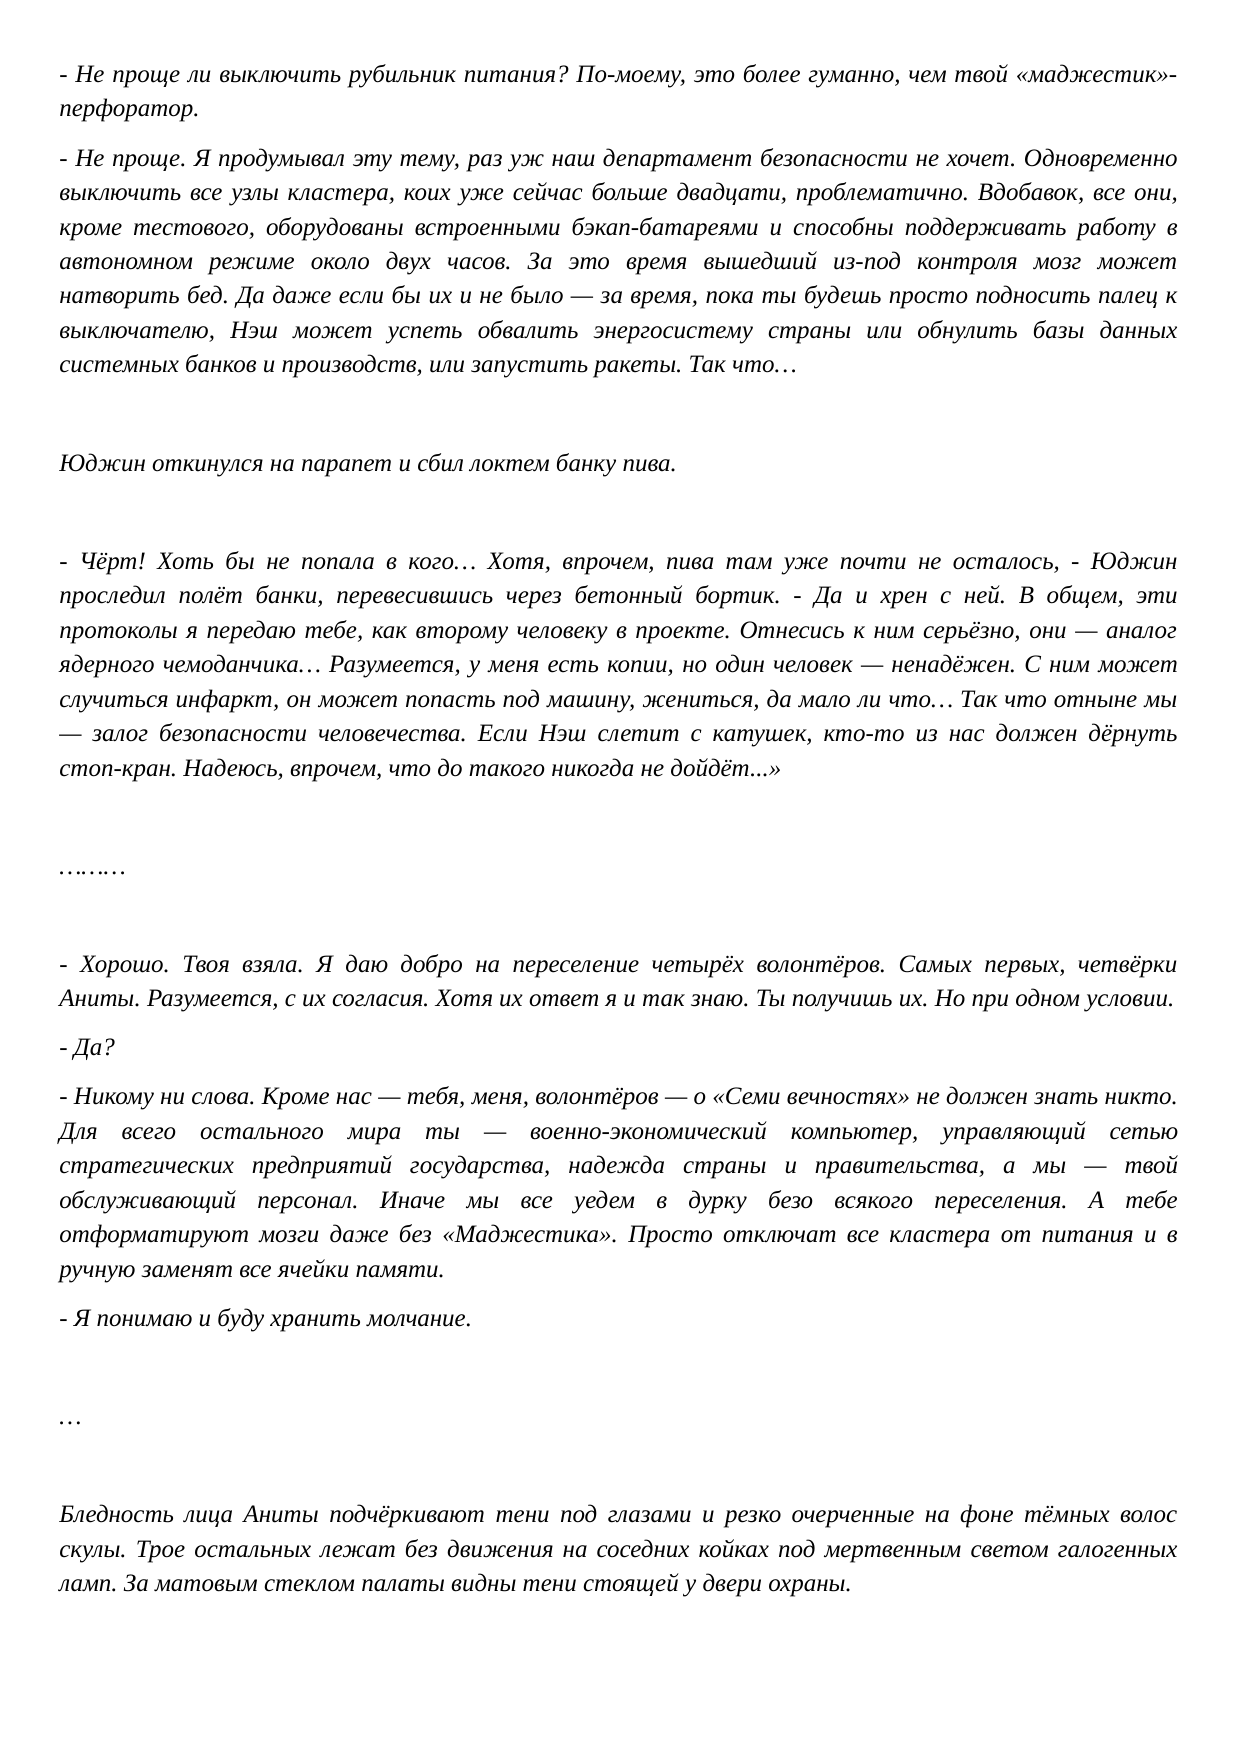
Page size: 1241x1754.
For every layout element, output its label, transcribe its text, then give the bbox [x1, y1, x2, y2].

text … [59, 1401, 1181, 1430]
text - Никому ни слова. Кроме нас — тебя, меня, волонтёров — о «Семи вечностях» не должен знать никто. Для всего остального мира ты — военно-экономический компьютер, управляющий сетью стратегических предприятий государства, надежда страны и правительства, а мы — твой обслуживающий персонал. Иначе мы все уедем в дурку безо всякого переселения. А тебе отформатируют мозги даже без «Маджестика». Просто отключат все кластера от питания и в ручную заменят все ячейки памяти. [59, 1081, 1181, 1283]
text - Чёрт! Хоть бы не попала в кого… Хотя, впрочем, пива там уже почти не осталось, - Юджин проследил полёт банки, перевесившись через бетонный бортик. - Да и хрен с ней. В общем, эти протоколы я передаю тебе, как второму человеку в проекте. Отнесись к ним серьёзно, они — аналог ядерного чемоданчика… Разумеется, у меня есть копии, но один человек — ненадёжен. С ним может случиться инфаркт, он может попасть под машину, жениться, да мало ли что… Так что отныне мы — залог безопасности человечества. Если Нэш слетит с катушек, кто-то из нас должен дёрнуть стоп-кран. Надеюсь, впрочем, что до такого никогда не дойдёт...» [59, 546, 1181, 781]
text - Не проще. Я продумывал эту тему, раз уж наш департамент безопасности не хочет. Одновременно выключить все узлы кластера, коих уже сейчас больше двадцати, проблематично. Вдобавок, все они, кроме тестового, оборудованы встроенными бэкап-батареями и способны поддерживать работу в автономном режиме около двух часов. За это время вышедший из-под контроля мозг может натворить бед. Да даже если бы их и не было — за время, пока ты будешь просто подносить палец к выключателю, Нэш может успеть обвалить энергосистему страны или обнулить базы данных системных банков и производств, или запустить ракеты. Так что… [59, 143, 1181, 378]
text ……… [59, 851, 1181, 879]
text - Я понимаю и буду хранить молчание. [59, 1303, 1181, 1332]
text Юджин откинулся на парапет и сбил локтем банку пива. [59, 448, 1181, 476]
text - Да? [59, 1032, 1181, 1061]
text - Хорошо. Твоя взяла. Я даю добро на переселение четырёх волонтёров. Самых первых, четвёрки Аниты. Разумеется, с их согласия. Хотя их ответ я и так знаю. Ты получишь их. Но при одном условии. [59, 949, 1181, 1012]
text - Не проще ли выключить рубильник питания? По-моему, это более гуманно, чем твой «маджестик»-перфоратор. [59, 59, 1181, 122]
text Бледность лица Аниты подчёркивают тени под глазами и резко очерченные на фоне тёмных волос скулы. Трое остальных лежат без движения на соседних койках под мертвенным светом галогенных ламп. За матовым стеклом палаты видны тени стоящей у двери охраны. [59, 1499, 1181, 1597]
